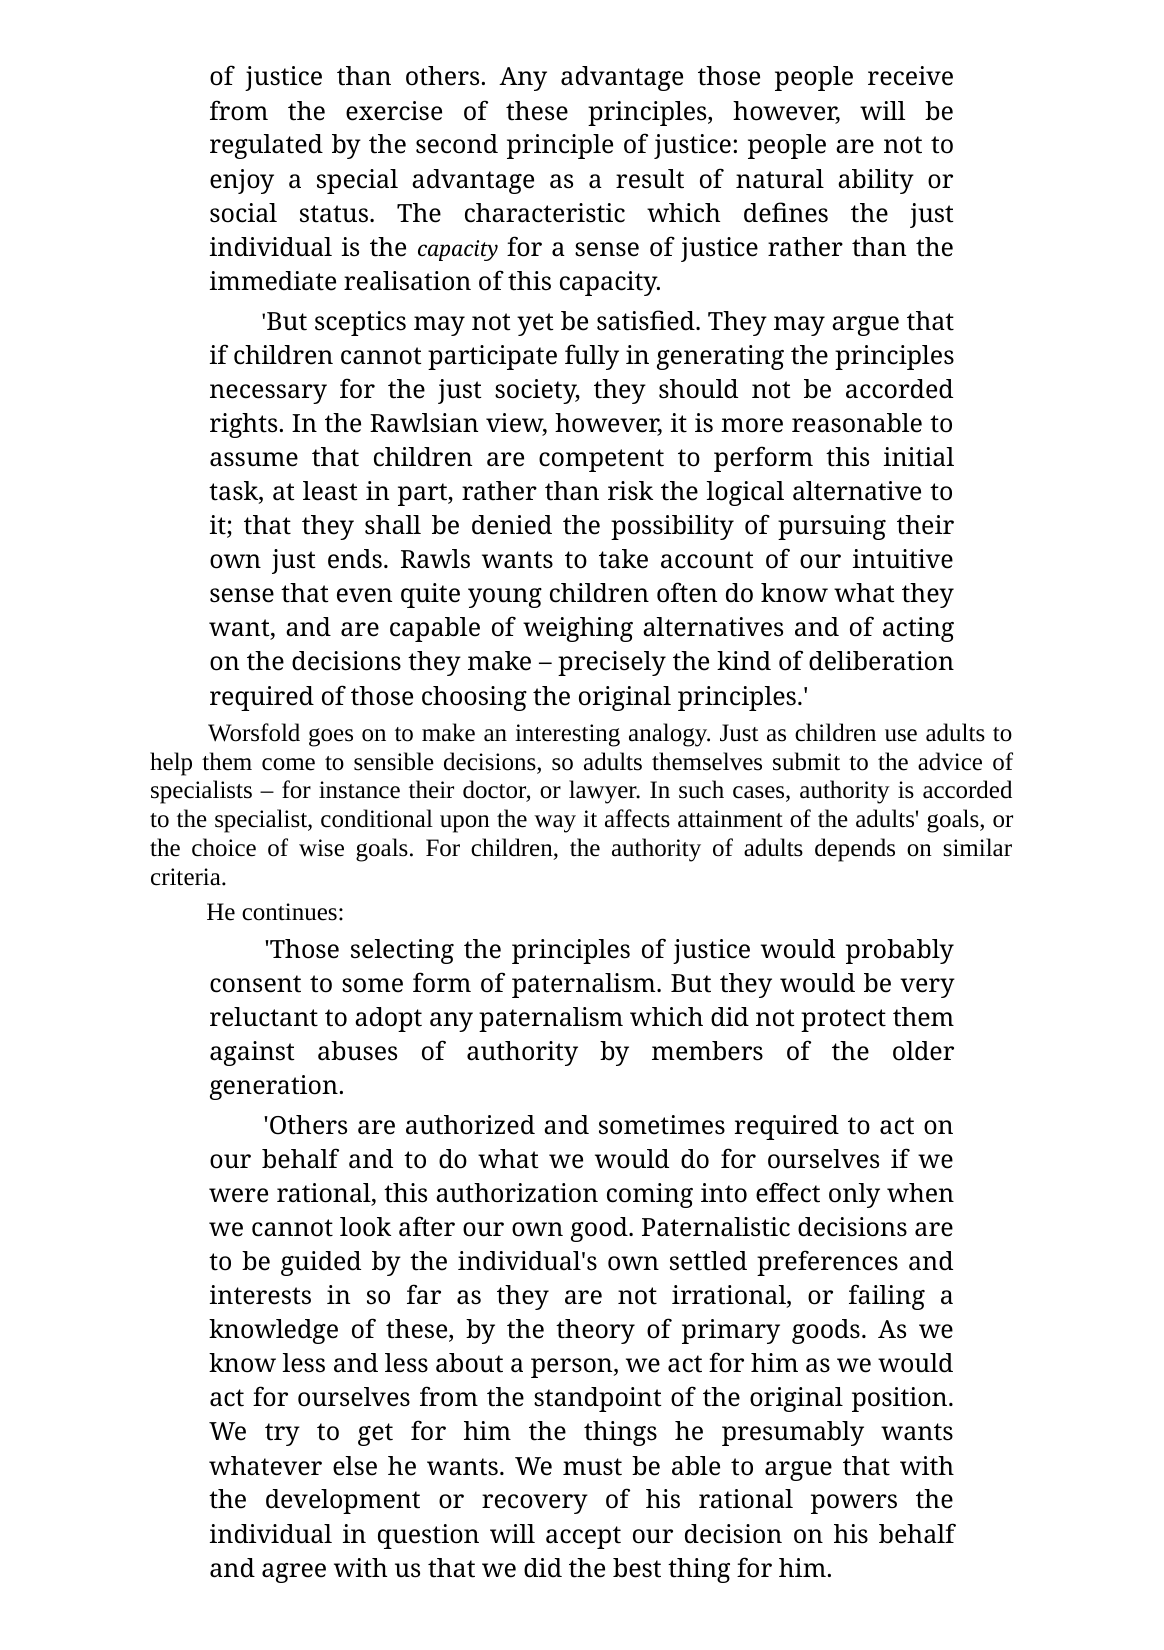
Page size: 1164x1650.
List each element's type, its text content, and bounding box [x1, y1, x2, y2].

text of justice than others. Any advantage those people receive from the exercise of these principles, however, will be regulated by the second principle of justice: people are not to enjoy a special advantage as a result of natural ability or social status. The characteristic which defines the just individual is the capacity for a sense of justice rather than the immediate realisation of this capacity. [209, 59, 955, 297]
text 'But sceptics may not yet be satisfied. They may argue that if children cannot participate fully in generating the principles necessary for the just society, they should not be accorded rights. In the Rawlsian view, however, it is more reasonable to assume that children are competent to perform this initial task, at least in part, rather than risk the logical alternative to it; that they shall be denied the possibility of pursuing their own just ends. Rawls wants to take account of our intuitive sense that even quite young children often do know what they want, and are capable of weighing alternatives and of acting on the decisions they make – precisely the kind of deliberation required of those choosing the original principles.' [209, 303, 955, 712]
text He continues: [150, 897, 1014, 925]
text 'Those selecting the principles of justice would probably consent to some form of paternalism. But they would be very reluctant to adopt any paternalism which did not protect them against abuses of authority by members of the older generation. [209, 931, 955, 1102]
text 'Others are authorized and sometimes required to act on our behalf and to do what we would do for ourselves if we were rational, this authorization coming into effect only when we cannot look after our own good. Paternalistic decisions are to be guided by the individual's own settled preferences and interests in so far as they are not irrational, or failing a knowledge of these, by the theory of primary goods. As we know less and less about a person, we act for him as we would act for ourselves from the standpoint of the original position. We try to get for him the things he presumably wants whatever else he wants. We must be able to argue that with the development or recovery of his rational powers the individual in question will accept our decision on his behalf and agree with us that we did the best thing for him. [209, 1107, 955, 1584]
text Worsfold goes on to make an interesting analogy. Just as children use adults to help them come to sensible decisions, so adults themselves submit to the advice of specialists – for instance their doctor, or lawyer. In such cases, authority is accorded to the specialist, conditional upon the way it affects attainment of the adults' goals, or the choice of wise goals. For children, the authority of adults depends on similar criteria. [150, 718, 1014, 891]
